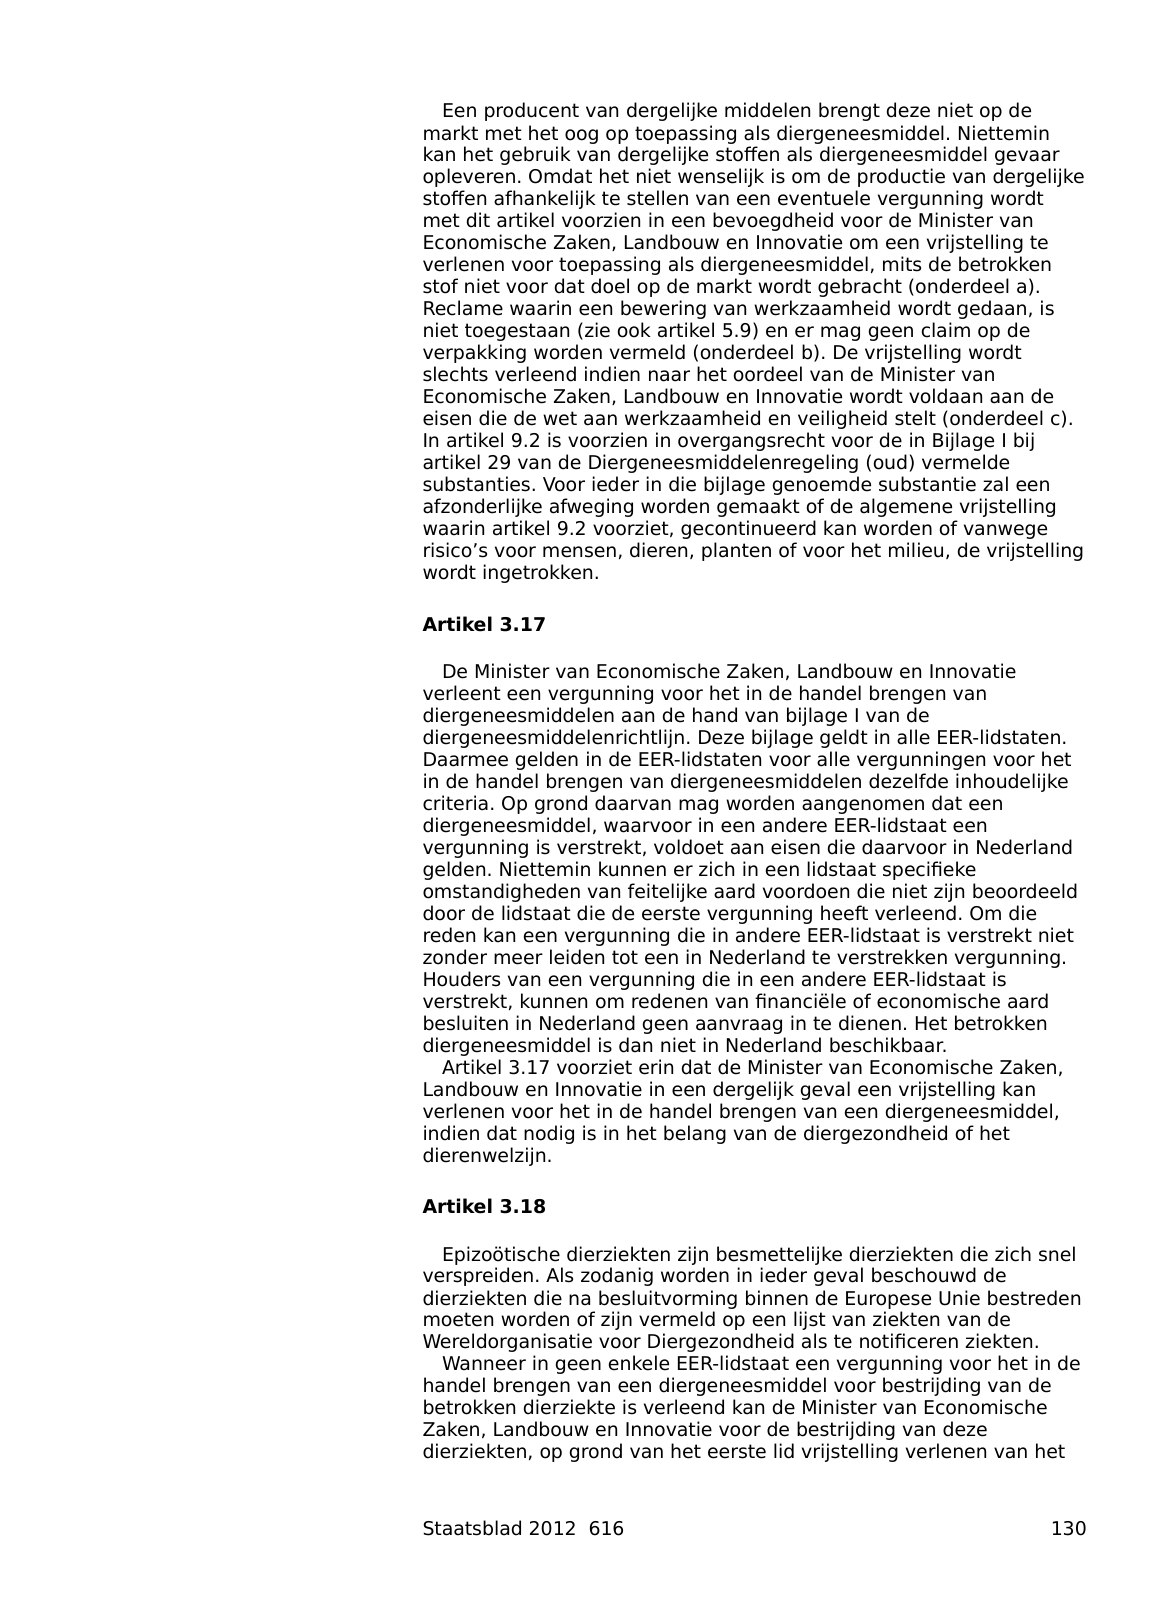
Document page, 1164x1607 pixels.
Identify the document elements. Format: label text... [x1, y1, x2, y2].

text Een producent van dergelijke middelen brengt deze niet op de markt met het oog op toepassing als diergeneesmiddel. Niettemin kan het gebruik van dergelijke stoffen als diergeneesmiddel gevaar opleveren. Omdat het niet wenselijk is om de productie van dergelijke stoffen afhankelijk te stellen van een eventuele vergunning wordt met dit artikel voorzien in een bevoegdheid voor de Minister van Economische Zaken, Landbouw en Innovatie om een vrijstelling te verlenen voor toepassing als diergeneesmiddel, mits de betrokken stof niet voor dat doel op de markt wordt gebracht (onderdeel a). Reclame waarin een bewering van werkzaamheid wordt gedaan, is niet toegestaan (zie ook artikel 5.9) en er mag geen claim op de verpakking worden vermeld (onderdeel b). De vrijstelling wordt slechts verleend indien naar het oordeel van de Minister van Economische Zaken, Landbouw en Innovatie wordt voldaan aan de eisen die de wet aan werkzaamheid en veiligheid stelt (onderdeel c). In artikel 9.2 is voorzien in overgangsrecht voor de in Bijlage I bij artikel 29 van de Diergeneesmiddelenregeling (oud) vermelde substanties. Voor ieder in die bijlage genoemde substantie zal een afzonderlijke afweging worden gemaakt of de algemene vrijstelling waarin artikel 9.2 voorziet, gecontinueerd kan worden of vanwege risico’s voor mensen, dieren, planten of voor het milieu, de vrijstelling wordt ingetrokken. [422, 100, 1087, 584]
text Artikel 3.17 voorziet erin dat de Minister van Economische Zaken, Landbouw en Innovatie in een dergelijk geval een vrijstelling kan verlenen voor het in de handel brengen van een diergeneesmiddel, indien dat nodig is in het belang van de diergezondheid of het dierenwelzijn. [422, 1057, 1087, 1166]
subtitle Artikel 3.17 [422, 614, 1087, 636]
text De Minister van Economische Zaken, Landbouw en Innovatie verleent een vergunning voor het in de handel brengen van diergeneesmiddelen aan de hand van bijlage I van de diergeneesmiddelenrichtlijn. Deze bijlage geldt in alle EER-lidstaten. Daarmee gelden in de EER-lidstaten voor alle vergunningen voor het in de handel brengen van diergeneesmiddelen dezelfde inhoudelijke criteria. Op grond daarvan mag worden aangenomen dat een diergeneesmiddel, waarvoor in een andere EER-lidstaat een vergunning is verstrekt, voldoet aan eisen die daarvoor in Nederland gelden. Niettemin kunnen er zich in een lidstaat specifieke omstandigheden van feitelijke aard voordoen die niet zijn beoordeeld door de lidstaat die de eerste vergunning heeft verleend. Om die reden kan een vergunning die in andere EER-lidstaat is verstrekt niet zonder meer leiden tot een in Nederland te verstrekken vergunning. Houders van een vergunning die in een andere EER-lidstaat is verstrekt, kunnen om redenen van financiële of economische aard besluiten in Nederland geen aanvraag in te dienen. Het betrokken diergeneesmiddel is dan niet in Nederland beschikbaar. [422, 661, 1087, 1057]
text Epizoötische dierziekten zijn besmettelijke dierziekten die zich snel verspreiden. Als zodanig worden in ieder geval beschouwd de dierziekten die na besluitvorming binnen de Europese Unie bestreden moeten worden of zijn vermeld op een lijst van ziekten van de Wereldorganisatie voor Diergezondheid als te notificeren ziekten. [422, 1243, 1087, 1353]
text Wanneer in geen enkele EER-lidstaat een vergunning voor het in de handel brengen van een diergeneesmiddel voor bestrijding van de betrokken dierziekte is verleend kan de Minister van Economische Zaken, Landbouw en Innovatie voor de bestrijding van deze dierziekten, op grond van het eerste lid vrijstelling verlenen van het [422, 1353, 1087, 1463]
subtitle Artikel 3.18 [422, 1196, 1087, 1218]
